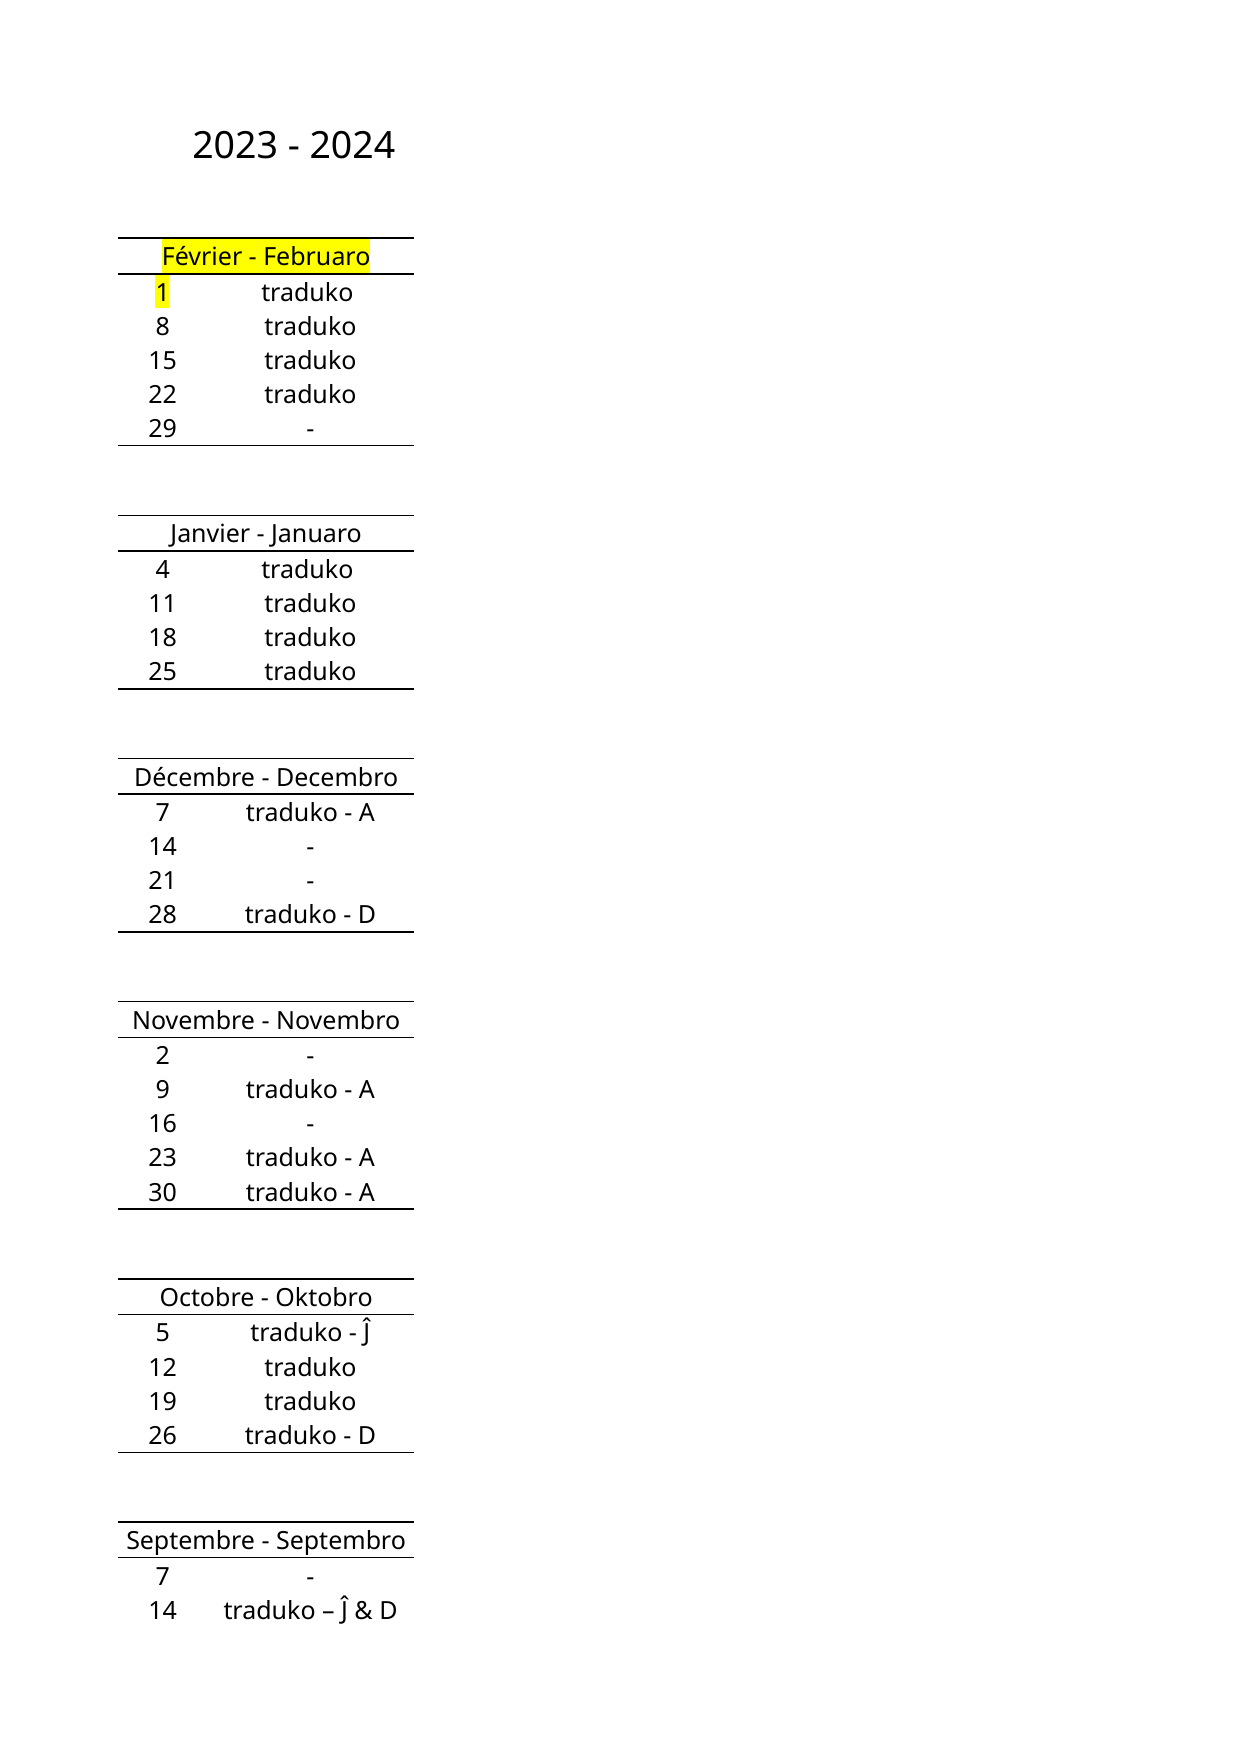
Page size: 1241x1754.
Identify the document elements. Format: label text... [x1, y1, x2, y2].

table_cell traduko [207, 343, 414, 377]
table_cell 14 [118, 829, 207, 863]
table_cell 2 [118, 1038, 207, 1072]
text 2023 - 2024 [118, 118, 1122, 169]
table_cell - [207, 1038, 414, 1072]
table_cell 5 [118, 1315, 207, 1349]
table_cell traduko - D [207, 1417, 414, 1451]
table_cell - [207, 863, 414, 897]
table_cell - [207, 829, 414, 863]
table_cell traduko - D [207, 897, 414, 931]
table_cell traduko - A [207, 1140, 414, 1174]
table_cell 19 [118, 1383, 207, 1417]
table_header Novembre - Novembro [118, 1002, 414, 1036]
table_cell traduko [207, 586, 414, 620]
table_cell 25 [118, 654, 207, 688]
table_cell 4 [118, 552, 207, 586]
table_cell 30 [118, 1174, 207, 1208]
table_cell traduko [207, 654, 414, 688]
table_cell traduko [207, 1383, 414, 1417]
table_cell 28 [118, 897, 207, 931]
table_cell traduko [207, 309, 414, 343]
table_header Octobre - Oktobro [118, 1280, 414, 1313]
table_cell 8 [118, 309, 207, 343]
table_cell 7 [118, 795, 207, 829]
table_cell traduko - A [207, 1174, 414, 1208]
table_cell - [207, 1558, 414, 1592]
table_cell traduko - Ĵ [207, 1315, 414, 1349]
table_cell traduko [207, 1349, 414, 1383]
table_cell traduko [207, 275, 414, 308]
table_cell 14 [118, 1592, 207, 1626]
table_cell 16 [118, 1106, 207, 1140]
table_cell 18 [118, 620, 207, 654]
table_cell 22 [118, 377, 207, 411]
table_header Février - Februaro [118, 239, 414, 273]
table_cell 1 [118, 275, 207, 308]
table_cell 7 [118, 1558, 207, 1592]
table_cell 12 [118, 1349, 207, 1383]
table_header Septembre - Septembro [118, 1523, 414, 1557]
table_cell traduko – Ĵ & D [207, 1592, 414, 1626]
table_cell 23 [118, 1140, 207, 1174]
table_cell 21 [118, 863, 207, 897]
table_cell 15 [118, 343, 207, 377]
table_cell - [207, 1106, 414, 1140]
table_header Janvier - Januaro [118, 516, 414, 550]
table_cell 11 [118, 586, 207, 620]
table_header Décembre - Decembro [118, 759, 414, 793]
table_cell 9 [118, 1072, 207, 1106]
table_cell traduko [207, 377, 414, 411]
table_cell - [207, 411, 414, 445]
table_cell 26 [118, 1417, 207, 1451]
table_cell 29 [118, 411, 207, 445]
table_cell traduko - A [207, 1072, 414, 1106]
table_cell traduko - A [207, 795, 414, 829]
table_cell traduko [207, 620, 414, 654]
table_cell traduko [207, 552, 414, 586]
